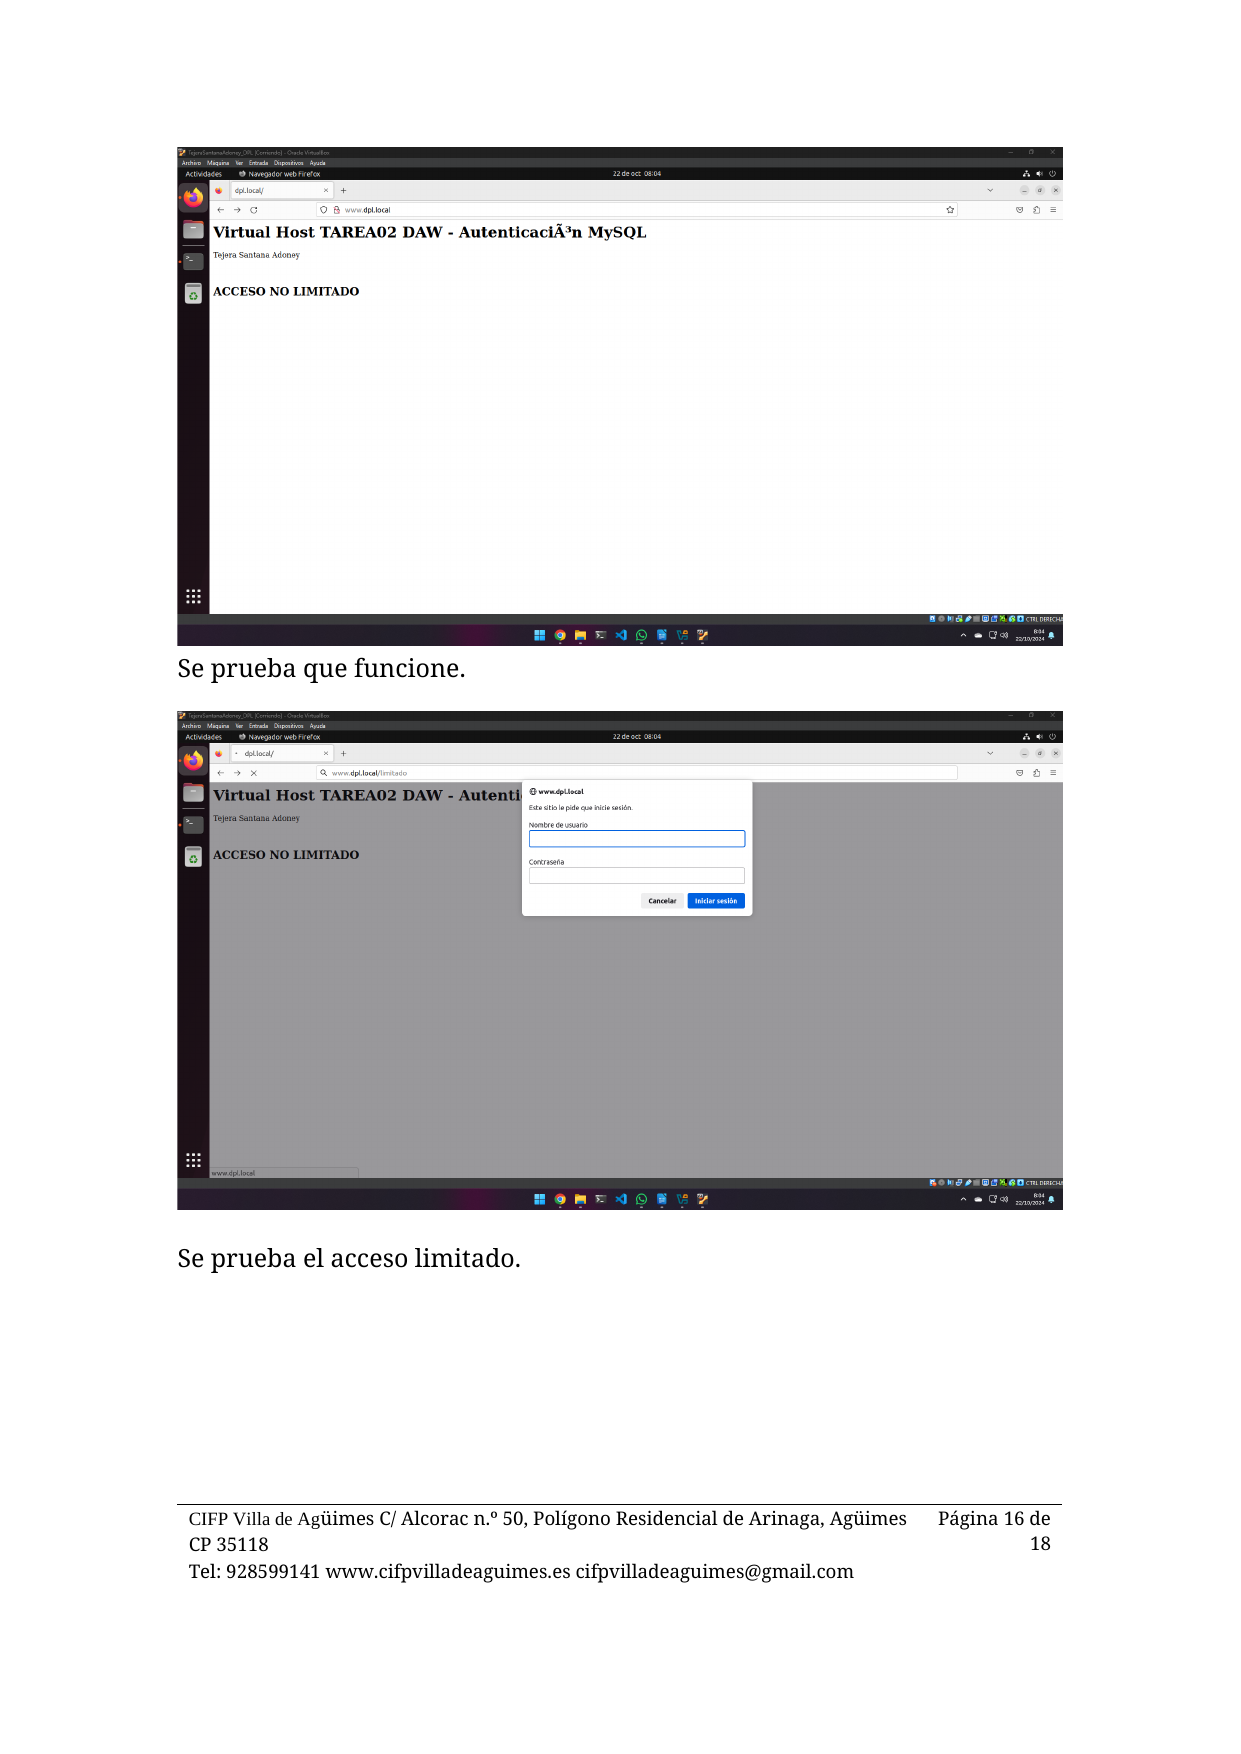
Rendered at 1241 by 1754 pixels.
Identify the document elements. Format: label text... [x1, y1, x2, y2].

picture [177, 711, 1063, 1210]
text Se prueba el acceso limitado. [177, 1210, 1063, 1274]
text Se prueba que funcione. [177, 646, 1063, 685]
picture [177, 147, 1063, 646]
